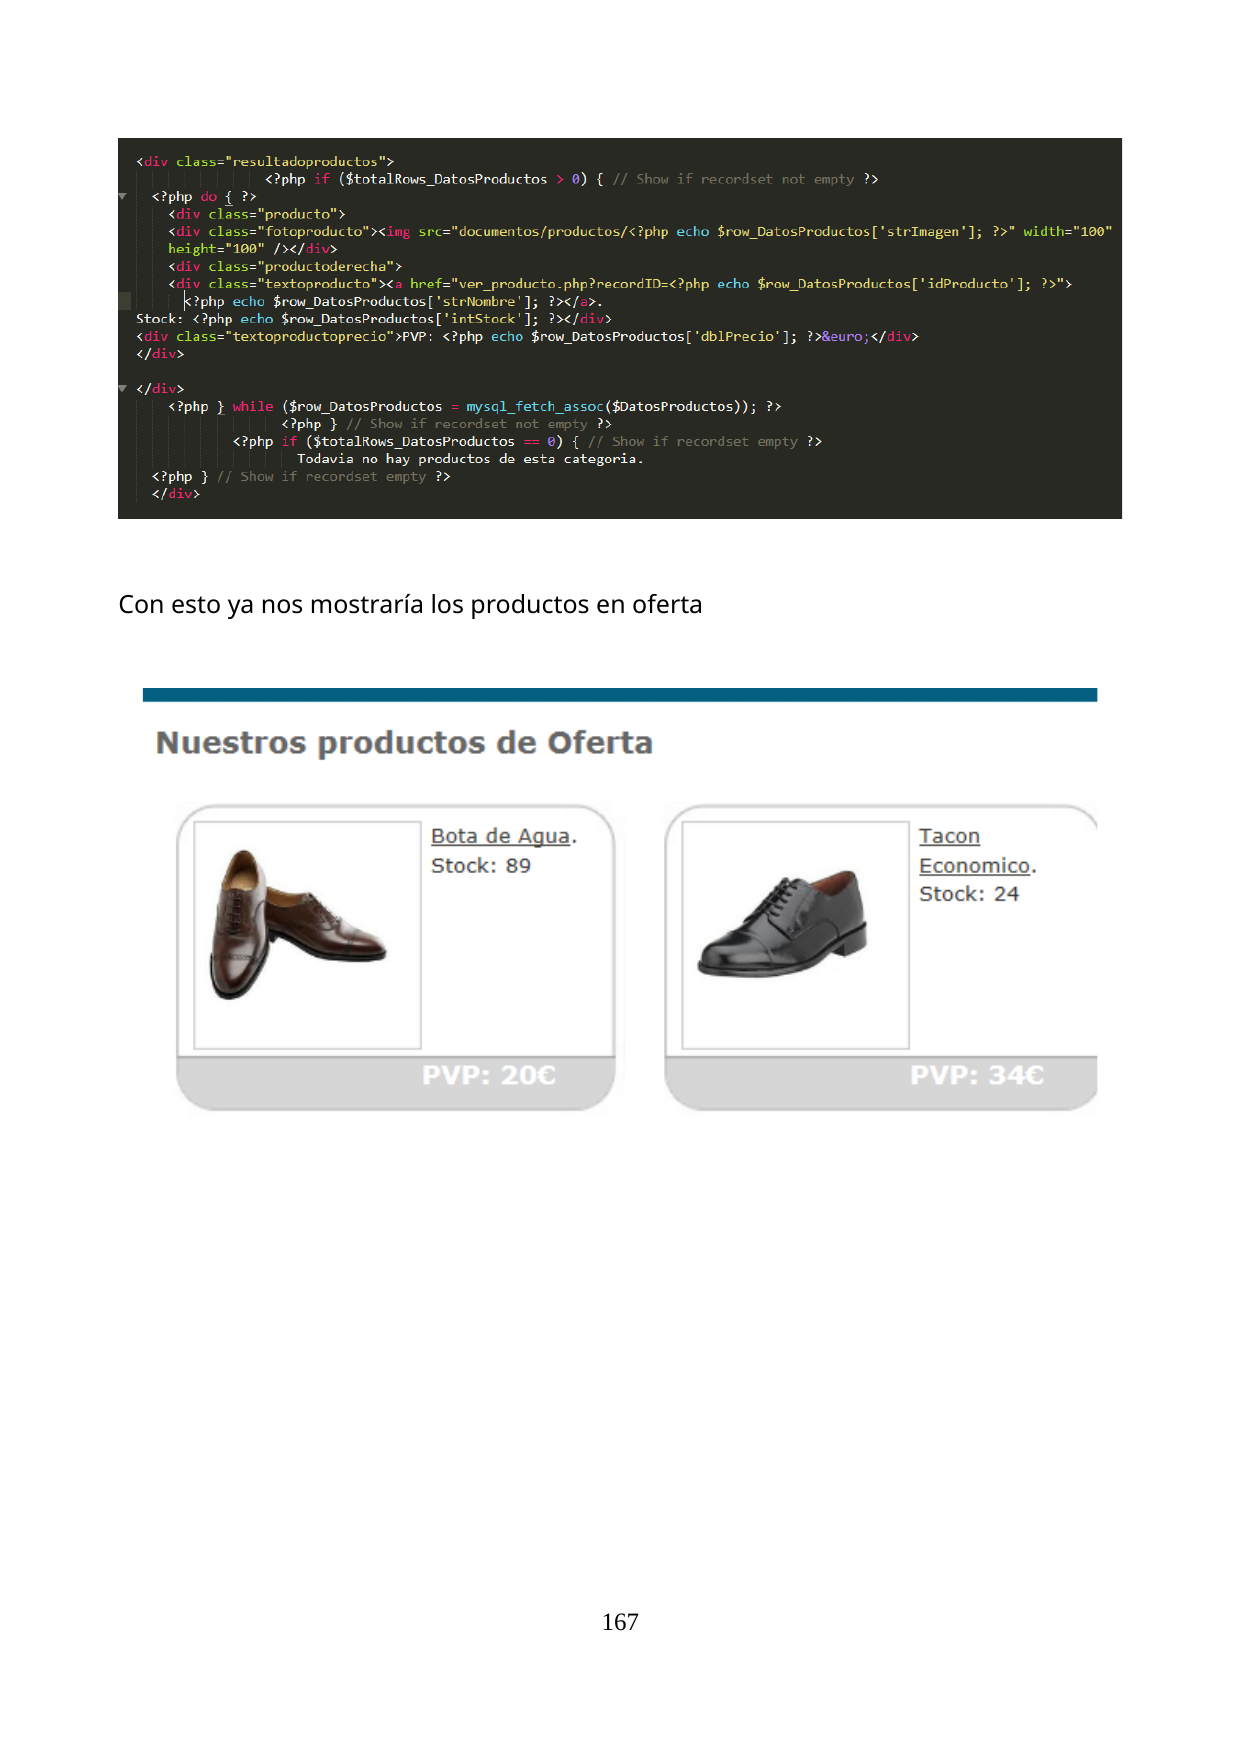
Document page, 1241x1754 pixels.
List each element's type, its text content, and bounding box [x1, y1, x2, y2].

picture [142, 702, 1098, 1152]
picture [118, 138, 1123, 519]
text Con esto ya nos mostraría los productos en oferta [118, 587, 1122, 621]
